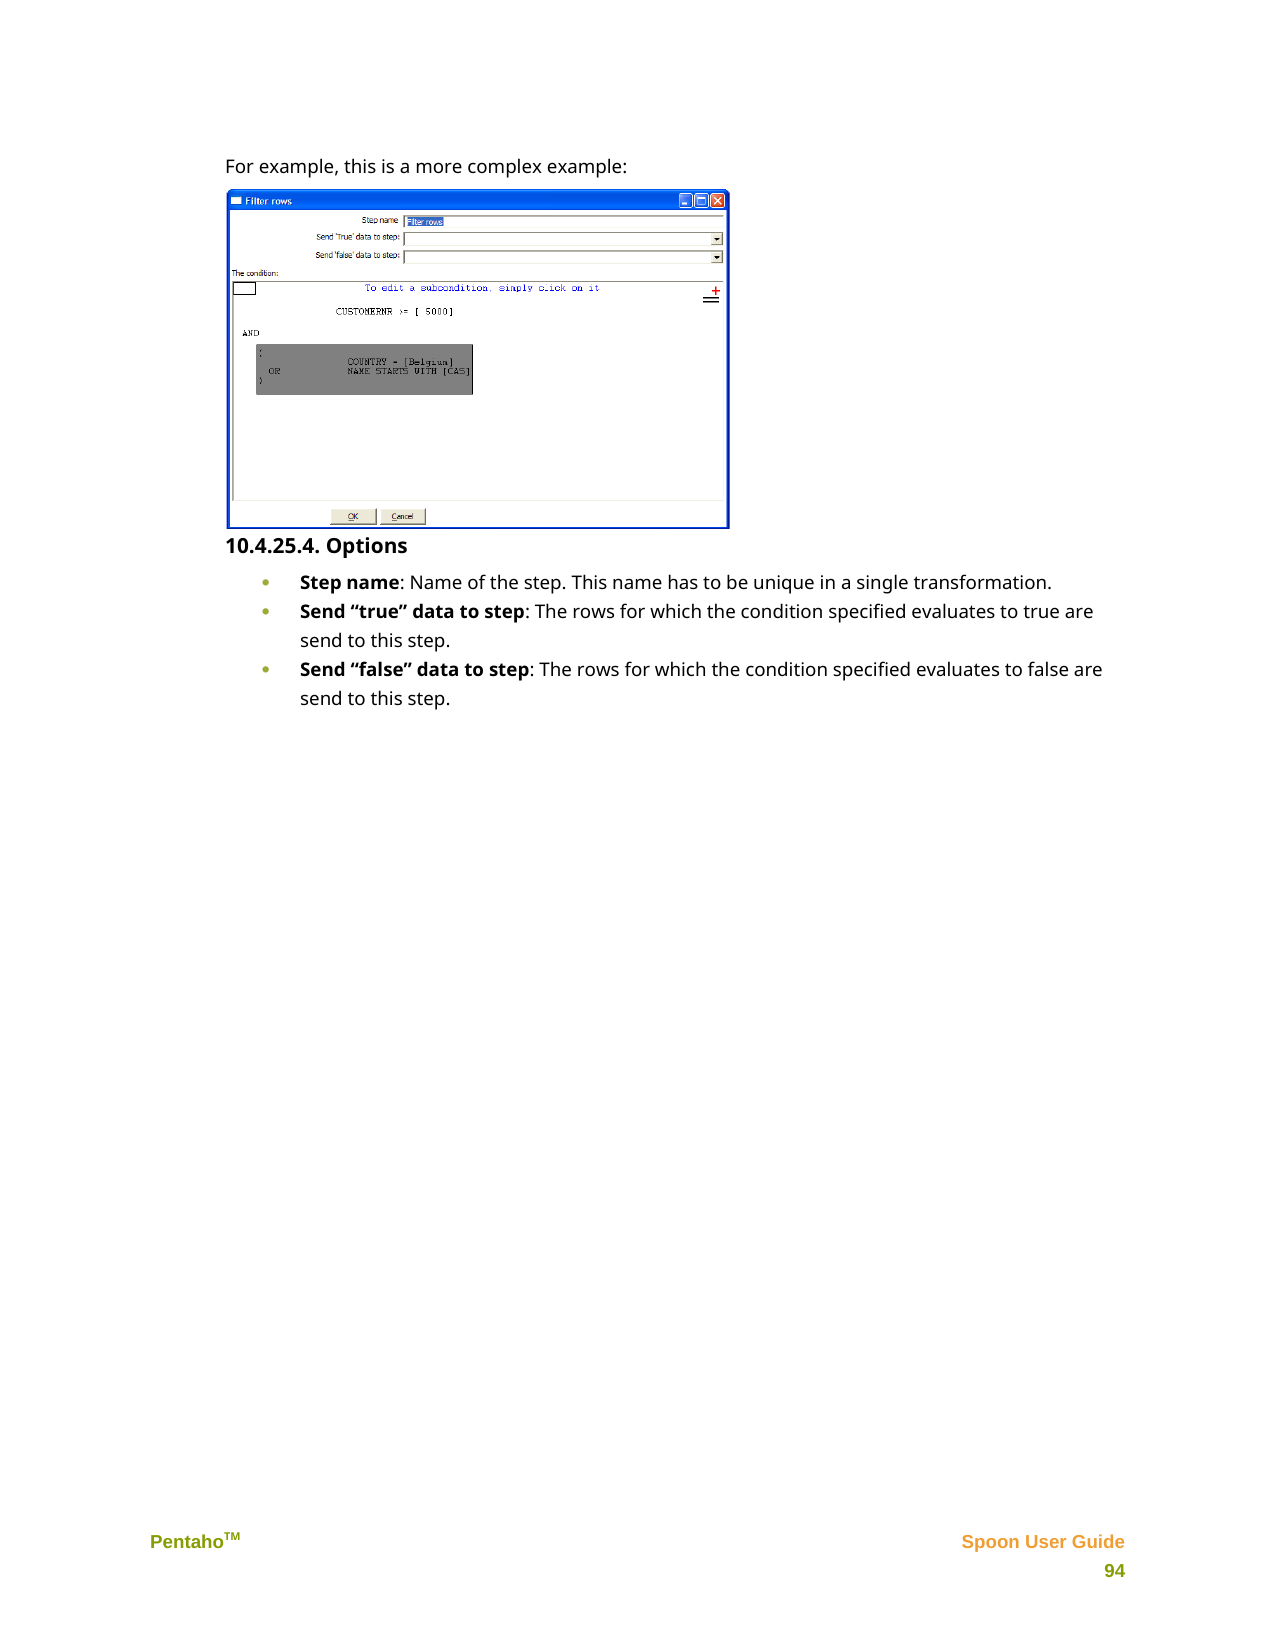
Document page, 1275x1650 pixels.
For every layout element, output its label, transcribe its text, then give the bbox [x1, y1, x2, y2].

subtitle 10.4.25.4. Options [225, 204, 1125, 559]
text For example, this is a more complex example: [225, 150, 1125, 179]
list Step name: Name of the step. This name has to be unique in a single transformation. [262, 566, 1125, 595]
list Send “true” data to step: The rows for which the condition specified evaluates to true are send to this step. [262, 595, 1125, 653]
list Send “false” data to step: The rows for which the condition specified evaluates to false are send to this step. [262, 653, 1125, 712]
